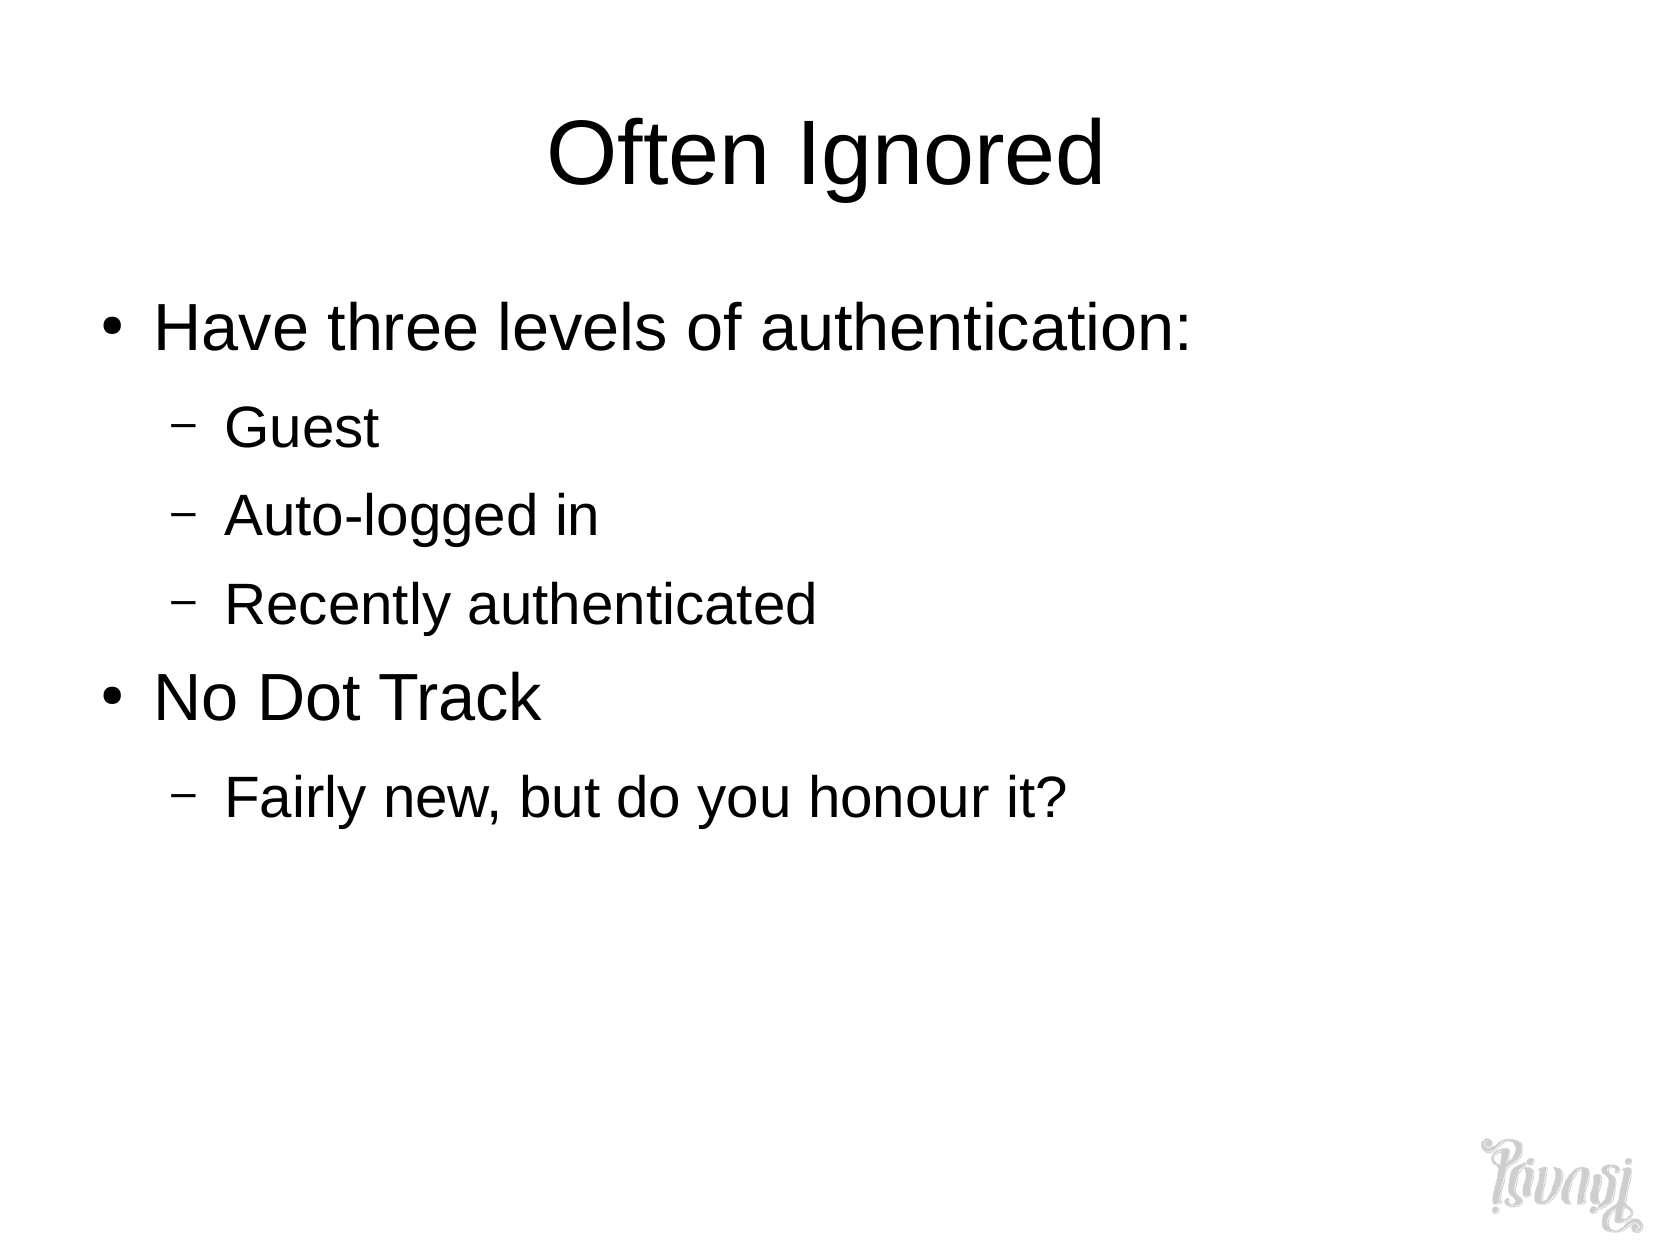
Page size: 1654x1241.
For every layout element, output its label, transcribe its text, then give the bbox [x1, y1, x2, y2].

list Have three levels of authentication: Guest Auto-logged in Recently authenticated No Dot Track Fairly new, but do you honour it? [82, 290, 1538, 1205]
title Often Ignored [82, 49, 1571, 257]
